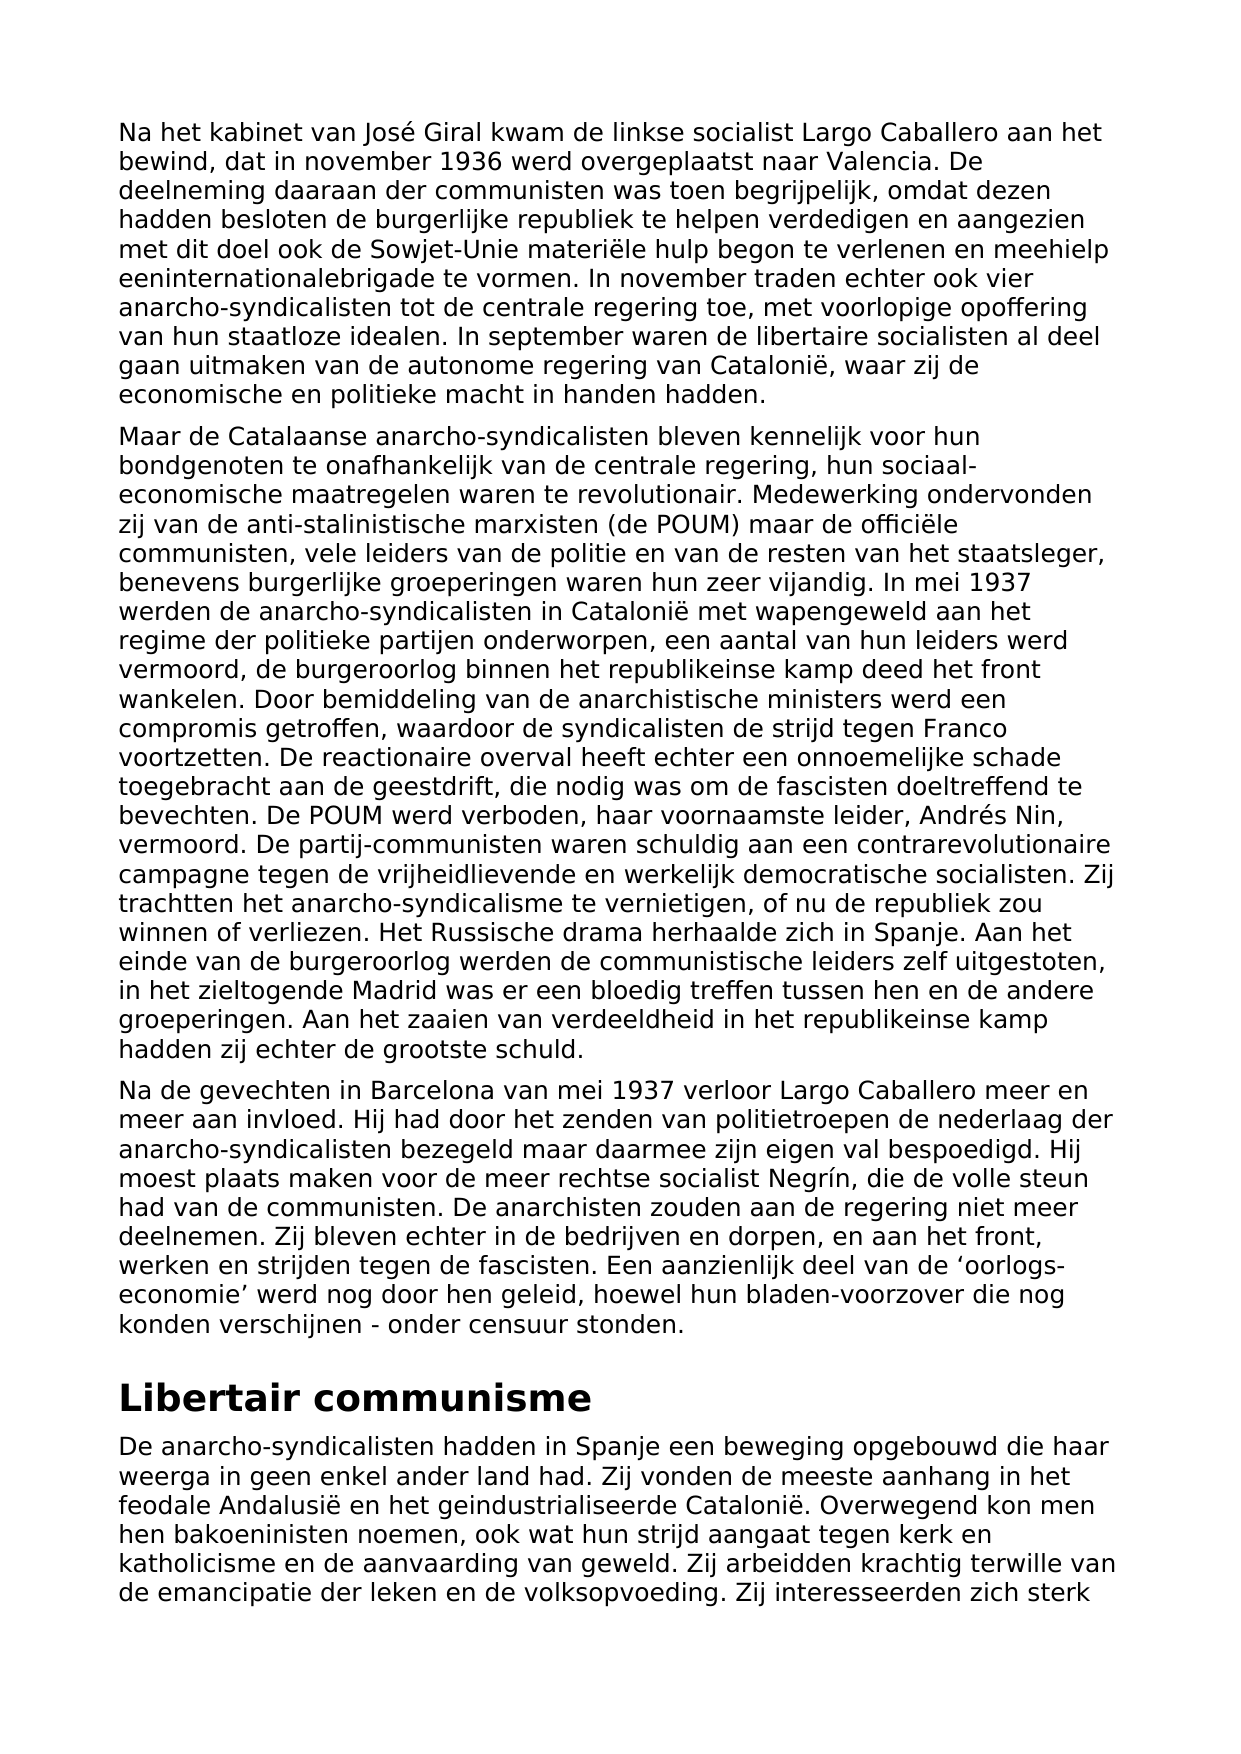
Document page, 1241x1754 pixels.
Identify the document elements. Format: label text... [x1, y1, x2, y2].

subtitle Libertair communisme [118, 1376, 1122, 1420]
text De anarcho-syndicalisten hadden in Spanje een beweging opgebouwd die haar weerga in geen enkel ander land had. Zij vonden de meeste aanhang in het feodale Andalusië en het geindustrialiseerde Catalonië. Overwegend kon men hen bakoeninisten noemen, ook wat hun strijd aangaat tegen kerk en katholicisme en de aanvaarding van geweld. Zij arbeidden krachtig terwille van de emancipatie der leken en de volksopvoeding. Zij interesseerden zich sterk [118, 1433, 1122, 1608]
text Maar de Catalaanse anarcho-syndicalisten bleven kennelijk voor hun bondgenoten te onafhankelijk van de centrale regering, hun sociaal-economische maatregelen waren te revolutionair. Medewerking ondervonden zij van de anti-stalinistische marxisten (de POUM) maar de officiële communisten, vele leiders van de politie en van de resten van het staatsleger, benevens burgerlijke groeperingen waren hun zeer vijandig. In mei 1937 werden de anarcho-syndicalisten in Catalonië met wapengeweld aan het regime der politieke partijen onderworpen, een aantal van hun leiders werd vermoord, de burgeroorlog binnen het republikeinse kamp deed het front wankelen. Door bemiddeling van de anarchistische ministers werd een compromis getroffen, waardoor de syndicalisten de strijd tegen Franco voortzetten. De reactionaire overval heeft echter een onnoemelijke schade toegebracht aan de geestdrift, die nodig was om de fascisten doeltreffend te bevechten. De POUM werd verboden, haar voornaamste leider, Andrés Nin, vermoord. De partij-communisten waren schuldig aan een contrarevolutionaire campagne tegen de vrijheidlievende en werkelijk democratische socialisten. Zij trachtten het anarcho-syndicalisme te vernietigen, of nu de republiek zou winnen of verliezen. Het Russische drama herhaalde zich in Spanje. Aan het einde van de burgeroorlog werden de communistische leiders zelf uitgestoten, in het zieltogende Madrid was er een bloedig treffen tussen hen en de andere groeperingen. Aan het zaaien van verdeeldheid in het republikeinse kamp hadden zij echter de grootste schuld. [118, 422, 1122, 1064]
text Na het kabinet van José Giral kwam de linkse socialist Largo Caballero aan het bewind, dat in november 1936 werd overgeplaatst naar Valencia. De deelneming daaraan der communisten was toen begrijpelijk, omdat dezen hadden besloten de burgerlijke republiek te helpen verdedigen en aangezien met dit doel ook de Sowjet-Unie materiële hulp begon te verlenen en meehielp eeninternationalebrigade te vormen. In november traden echter ook vier anarcho-syndicalisten tot de centrale regering toe, met voorlopige opoffering van hun staatloze idealen. In september waren de libertaire socialisten al deel gaan uitmaken van de autonome regering van Catalonië, waar zij de economische en politieke macht in handen hadden. [118, 118, 1122, 410]
text Na de gevechten in Barcelona van mei 1937 verloor Largo Caballero meer en meer aan invloed. Hij had door het zenden van politietroepen de nederlaag der anarcho-syndicalisten bezegeld maar daarmee zijn eigen val bespoedigd. Hij moest plaats maken voor de meer rechtse socialist Negrín, die de volle steun had van de communisten. De anarchisten zouden aan de regering niet meer deelnemen. Zij bleven echter in de bedrijven en dorpen, en aan het front, werken en strijden tegen de fascisten. Een aanzienlijk deel van de ‘oorlogs-economie’ werd nog door hen geleid, hoewel hun bladen-voorzover die nog konden verschijnen - onder censuur stonden. [118, 1076, 1122, 1339]
